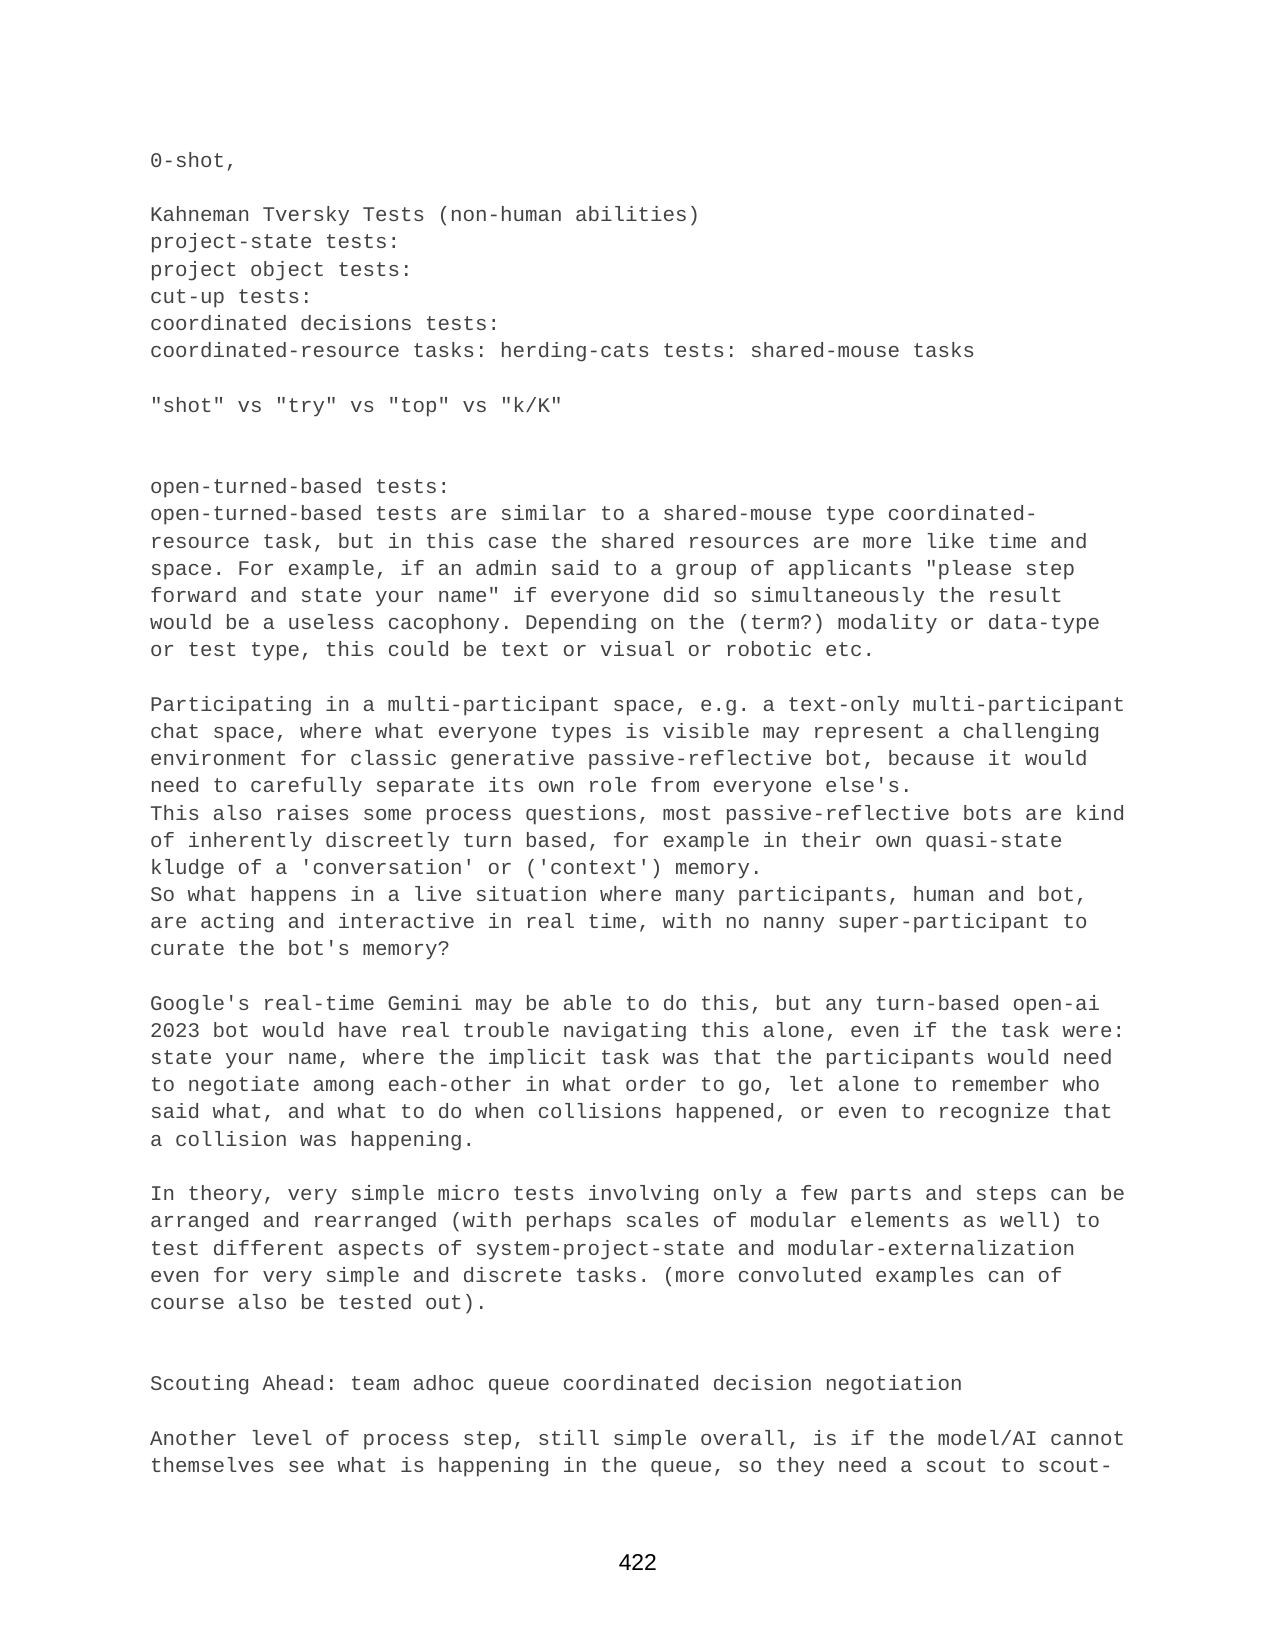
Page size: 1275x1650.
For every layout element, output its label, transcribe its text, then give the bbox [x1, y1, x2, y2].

text 0-shot, [150, 150, 1125, 174]
text coordinated decisions tests: [150, 313, 1125, 337]
text cut-up tests: [150, 286, 1125, 309]
text open-turned-based tests are similar to a shared-mouse type coordinated-resource task, but in this case the shared resources are more like time and space. For example, if an admin said to a group of applicants "please step forward and state your name" if everyone did so simultaneously the result would be a useless cacophony. Depending on the (term?) modality or data-type or test type, this could be text or visual or robotic etc. [150, 503, 1125, 663]
text open-turned-based tests: [150, 476, 1125, 500]
text "shot" vs "try" vs "top" vs "k/K" [150, 395, 1125, 418]
text Participating in a multi-participant space, e.g. a text-only multi-participant chat space, where what everyone types is visible may represent a challenging environment for classic generative passive-reflective bot, because it would need to carefully separate its own role from everyone else's. [150, 694, 1125, 799]
text Scouting Ahead: team adhoc queue coordinated decision negotiation [150, 1373, 1125, 1397]
text This also raises some process questions, most passive-reflective bots are kind of inherently discreetly turn based, for example in their own quasi-state kludge of a 'conversation' or ('context') memory. [150, 802, 1125, 881]
text coordinated-resource tasks: herding-cats tests: shared-mouse tasks [150, 340, 1125, 364]
text In theory, very simple micro tests involving only a few parts and steps can be arranged and rearranged (with perhaps scales of modular elements as well) to test different aspects of system-project-state and modular-externalization even for very simple and discrete tasks. (more convoluted examples can of course also be tested out). [150, 1183, 1125, 1316]
text So what happens in a live situation where many participants, human and bot, are acting and interactive in real time, with no nanny super-participant to curate the bot's memory? [150, 884, 1125, 962]
text Google's real-time Gemini may be able to do this, but any turn-based open-ai 2023 bot would have real trouble navigating this alone, even if the task were: state your name, where the implicit task was that the participants would need to negotiate among each-other in what order to go, let alone to remember who said what, and what to do when collisions happened, or even to recognize that a collision was happening. [150, 993, 1125, 1152]
text Kahneman Tversky Tests (non-human abilities) [150, 204, 1125, 228]
text project-state tests: [150, 232, 1125, 255]
text project object tests: [150, 259, 1125, 282]
text Another level of process step, still simple overall, is if the model/AI cannot themselves see what is happening in the queue, so they need a scout to scout- [150, 1428, 1125, 1479]
